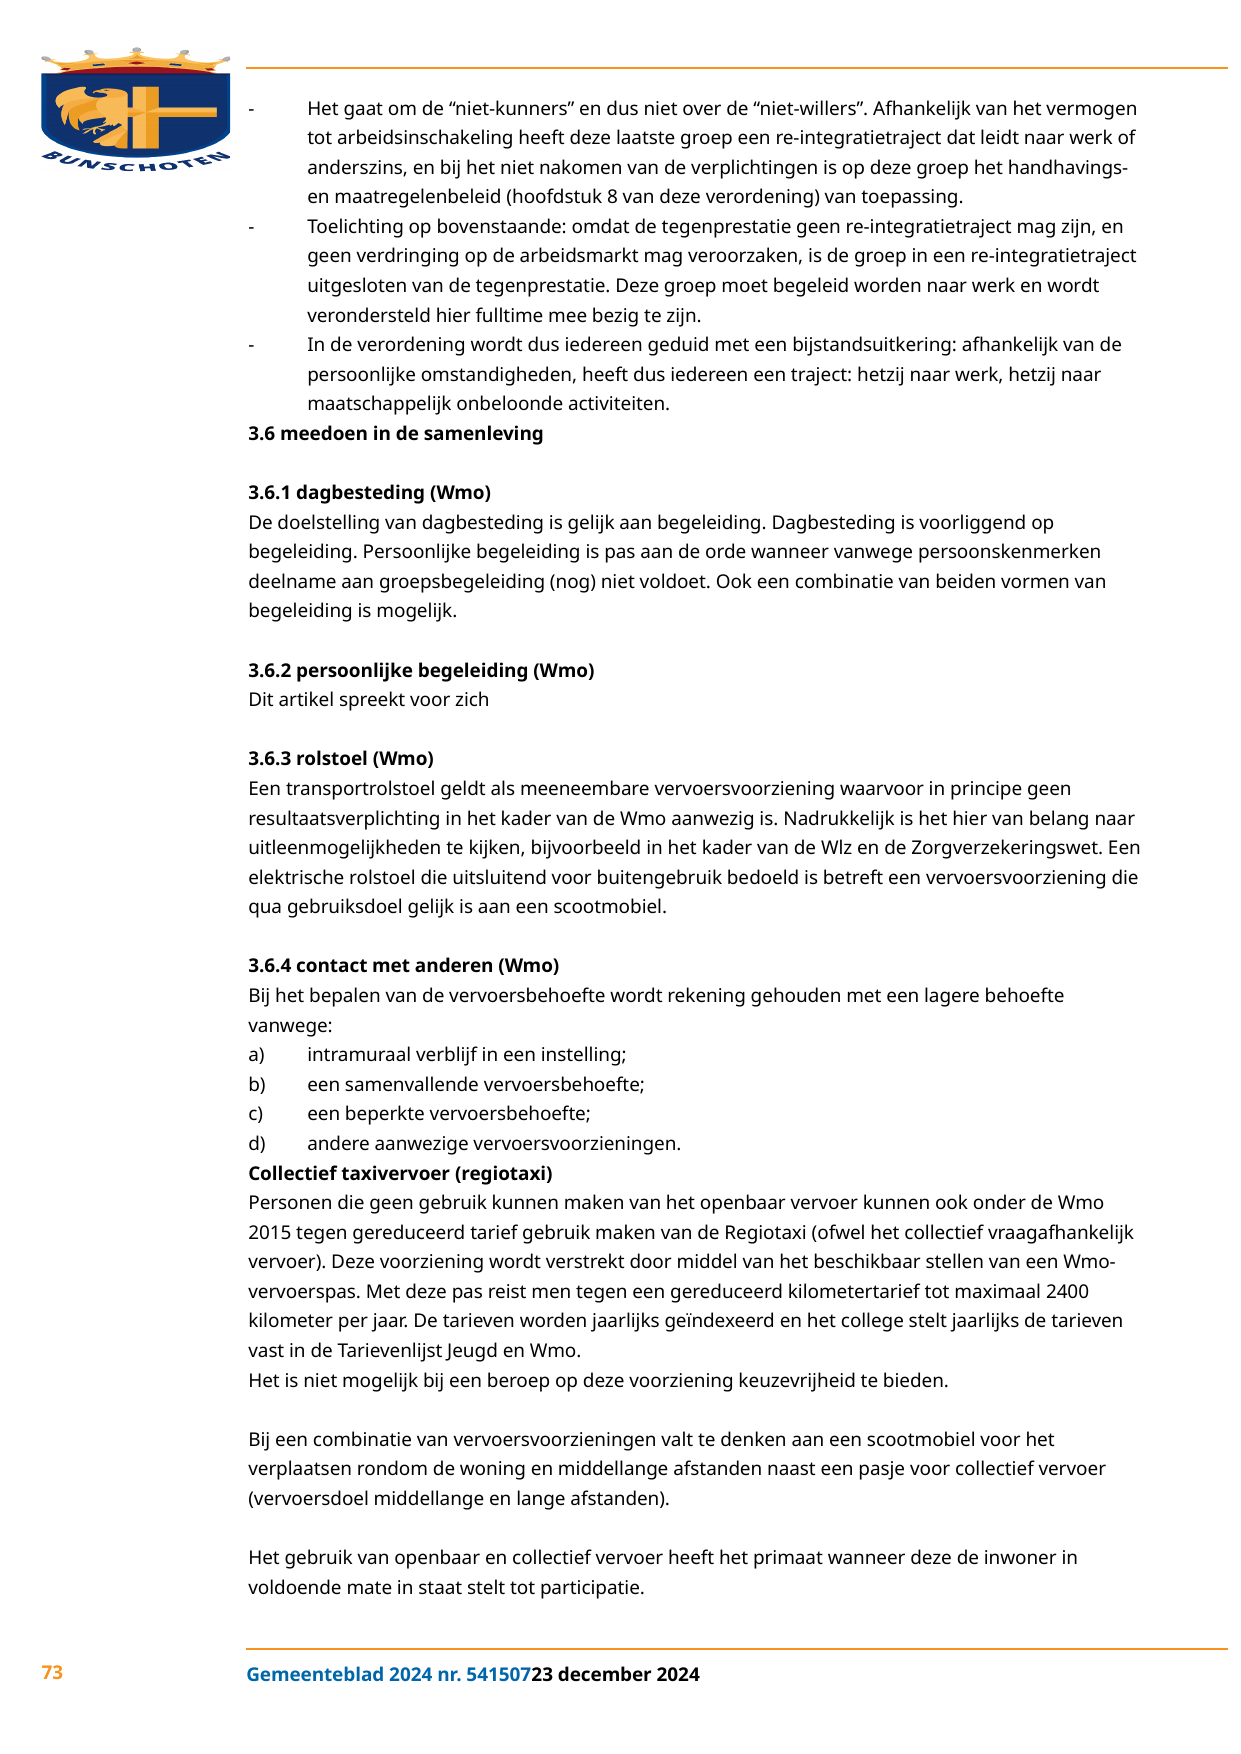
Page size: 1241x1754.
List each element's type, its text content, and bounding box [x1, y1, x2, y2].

text Het is niet mogelijk bij een beroep op deze voorziening keuzevrijheid te bieden. [248, 1367, 1152, 1393]
text Een transportrolstoel geldt als meeneembare vervoersvoorziening waarvoor in principe geen resultaatsverplichting in het kader van de Wmo aanwezig is. Nadrukkelijk is het hier van belang naar uitleenmogelijkheden te kijken, bijvoorbeeld in het kader van de Wlz en de Zorgverzekeringswet. Een elektrische rolstoel die uitsluitend voor buitengebruik bedoeld is betreft een vervoersvoorziening die qua gebruiksdoel gelijk is aan een scootmobiel. [248, 775, 1152, 919]
text Collectief taxivervoer (regiotaxi) [248, 1160, 1152, 1186]
text Personen die geen gebruik kunnen maken van het openbaar vervoer kunnen ook onder de Wmo 2015 tegen gereduceerd tarief gebruik maken van de Regiotaxi (ofwel het collectief vraagafhankelijk vervoer). Deze voorziening wordt verstrekt door middel van het beschikbaar stellen van een Wmo-vervoerspas. Met deze pas reist men tegen een gereduceerd kilometertarief tot maximaal 2400 kilometer per jaar. De tarieven worden jaarlijks geïndexeerd en het college stelt jaarlijks de tarieven vast in de Tarievenlijst Jeugd en Wmo. [248, 1189, 1152, 1363]
text 3.6 meedoen in de samenleving [248, 420, 1152, 446]
picture [41, 47, 231, 172]
text 3.6.2 persoonlijke begeleiding (Wmo) [248, 657, 1152, 683]
list Het gaat om de “niet-kunners” en dus niet over de “niet-willers”. Afhankelijk van het vermogen tot arbeidsinschakeling heeft deze laatste groep een re-integratietraject dat leidt naar werk of anderszins, en bij het niet nakomen van de verplichtingen is op deze groep het handhavings- en maatregelenbeleid (hoofdstuk 8 van deze verordening) van toepassing. [248, 95, 1152, 209]
list een beperkte vervoersbehoefte; [248, 1101, 1152, 1126]
text Bij een combinatie van vervoersvoorzieningen valt te denken aan een scootmobiel voor het verplaatsen rondom de woning en middellange afstanden naast een pasje voor collectief vervoer (vervoersdoel middellange en lange afstanden). [248, 1426, 1152, 1511]
text 3.6.3 rolstoel (Wmo) [248, 746, 1152, 771]
text Bij het bepalen van de vervoersbehoefte wordt rekening gehouden met een lagere behoefte vanwege: [248, 982, 1152, 1038]
list andere aanwezige vervoersvoorzieningen. [248, 1130, 1152, 1156]
list In de verordening wordt dus iedereen geduid met een bijstandsuitkering: afhankelijk van de persoonlijke omstandigheden, heeft dus iedereen een traject: hetzij naar werk, hetzij naar maatschappelijk onbeloonde activiteiten. [248, 331, 1152, 416]
text Dit artikel spreekt voor zich [248, 686, 1152, 712]
text Het gebruik van openbaar en collectief vervoer heeft het primaat wanneer deze de inwoner in voldoende mate in staat stelt tot participatie. [248, 1544, 1152, 1600]
list Toelichting op bovenstaande: omdat de tegenprestatie geen re-integratietraject mag zijn, en geen verdringing op de arbeidsmarkt mag veroorzaken, is de groep in een re-integratietraject uitgesloten van de tegenprestatie. Deze groep moet begeleid worden naar werk en wordt verondersteld hier fulltime mee bezig te zijn. [248, 213, 1152, 328]
text 3.6.4 contact met anderen (Wmo) [248, 953, 1152, 978]
list intramuraal verblijf in een instelling; [248, 1041, 1152, 1067]
list een samenvallende vervoersbehoefte; [248, 1071, 1152, 1097]
text 3.6.1 dagbesteding (Wmo) [248, 479, 1152, 505]
text De doelstelling van dagbesteding is gelijk aan begeleiding. Dagbesteding is voorliggend op begeleiding. Persoonlijke begeleiding is pas aan de orde wanneer vanwege persoonskenmerken deelname aan groepsbegeleiding (nog) niet voldoet. Ook een combinatie van beiden vormen van begeleiding is mogelijk. [248, 509, 1152, 623]
